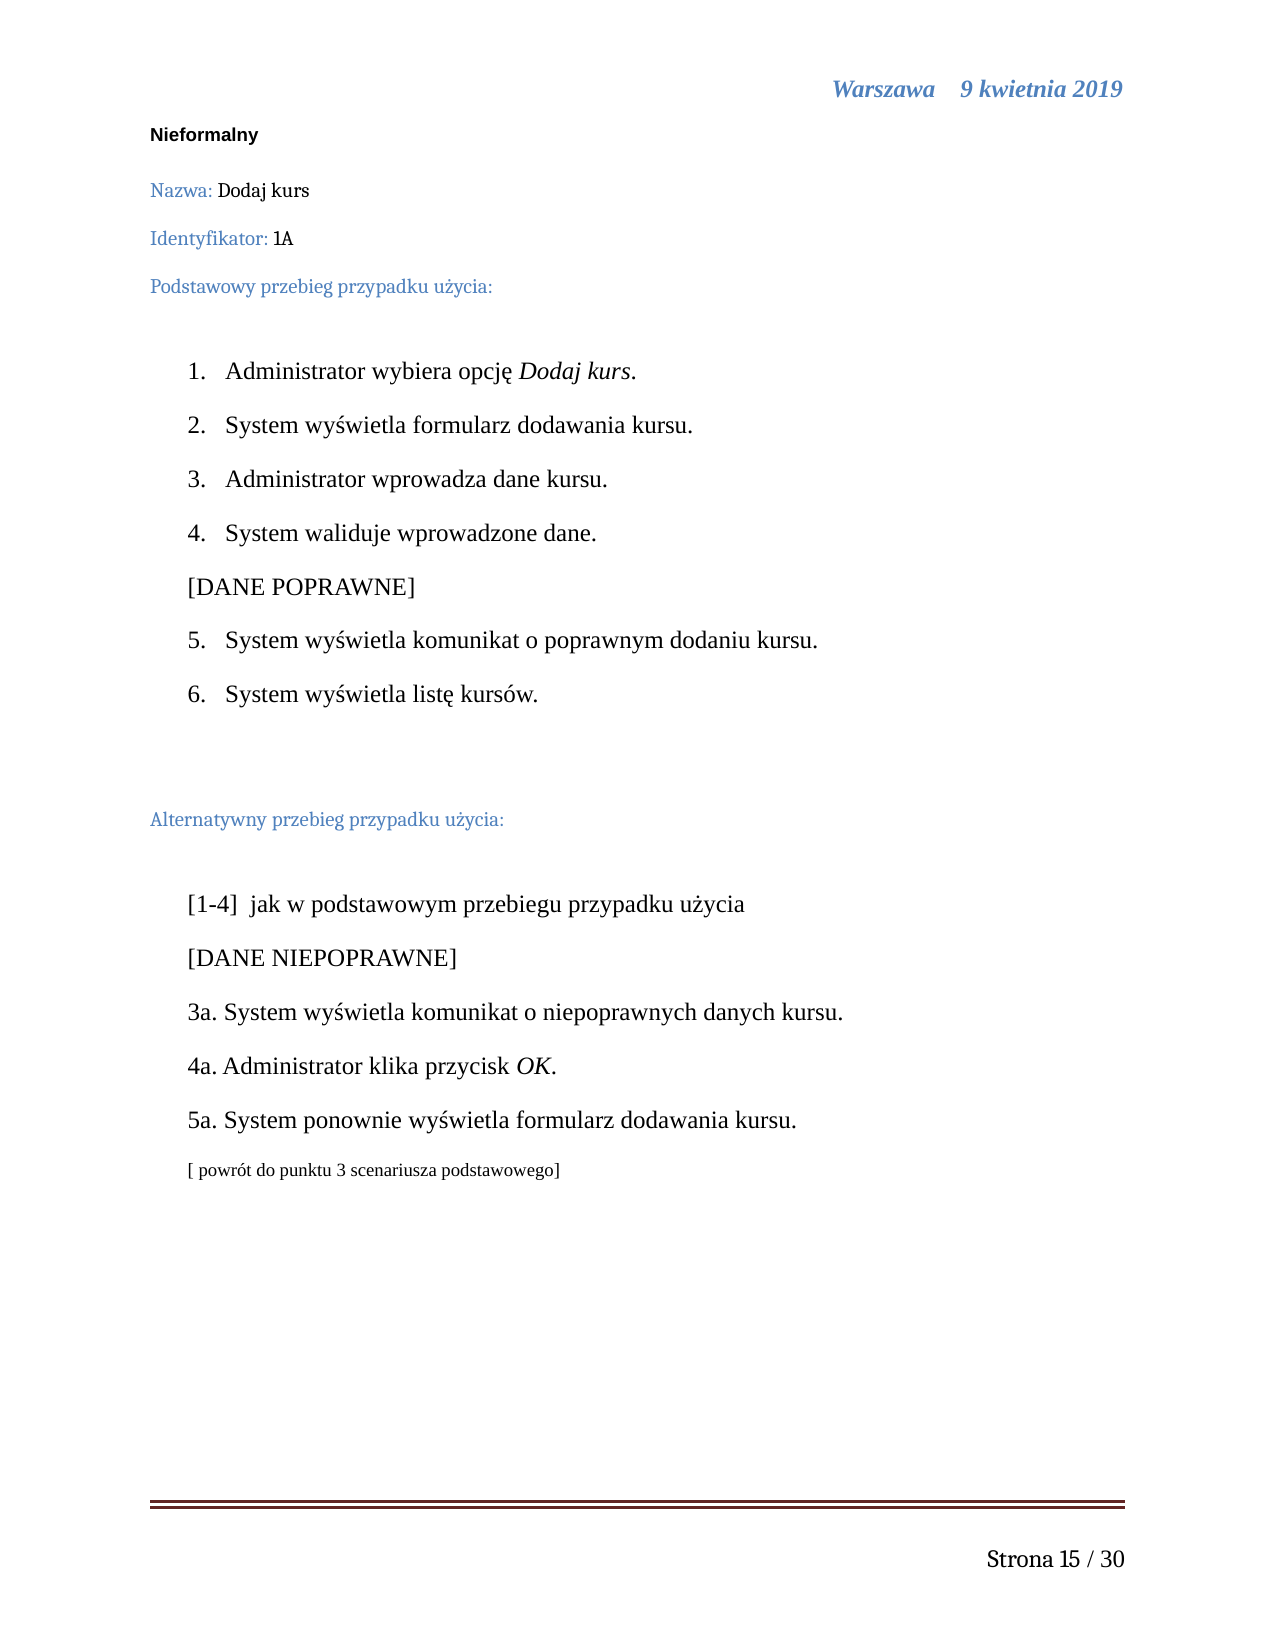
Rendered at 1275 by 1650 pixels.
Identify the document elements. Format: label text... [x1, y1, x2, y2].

text 5a. System ponownie wyświetla formularz dodawania kursu. [187, 1105, 1125, 1133]
text 3a. System wyświetla komunikat o niepoprawnych danych kursu. [187, 997, 1125, 1026]
text [DANE NIEPOPRAWNE] [150, 943, 1125, 972]
text 4a. Administrator klika przycisk OK. [187, 1051, 1125, 1079]
list System wyświetla listę kursów. [187, 679, 1125, 708]
subtitle Nieformalny [150, 123, 1125, 145]
subtitle Podstawowy przebieg przypadku użycia: [150, 275, 1125, 299]
list System waliduje wprowadzone dane. [187, 518, 1125, 547]
list Administrator wprowadza dane kursu. [187, 464, 1125, 493]
subtitle Alternatywny przebieg przypadku użycia: [150, 808, 1125, 832]
subtitle Nazwa: Dodaj kurs [150, 178, 1125, 202]
text [ powrót do punktu 3 scenariusza podstawowego] [187, 1158, 1125, 1180]
list System wyświetla formularz dodawania kursu. [187, 410, 1125, 439]
list Administrator wybiera opcję Dodaj kurs. [187, 356, 1125, 385]
text [DANE POPRAWNE] [150, 572, 1125, 600]
text [1-4] jak w podstawowym przebiegu przypadku użycia [150, 889, 1125, 918]
list System wyświetla komunikat o poprawnym dodaniu kursu. [187, 626, 1125, 654]
subtitle Identyfikator: 1A [150, 227, 1125, 251]
